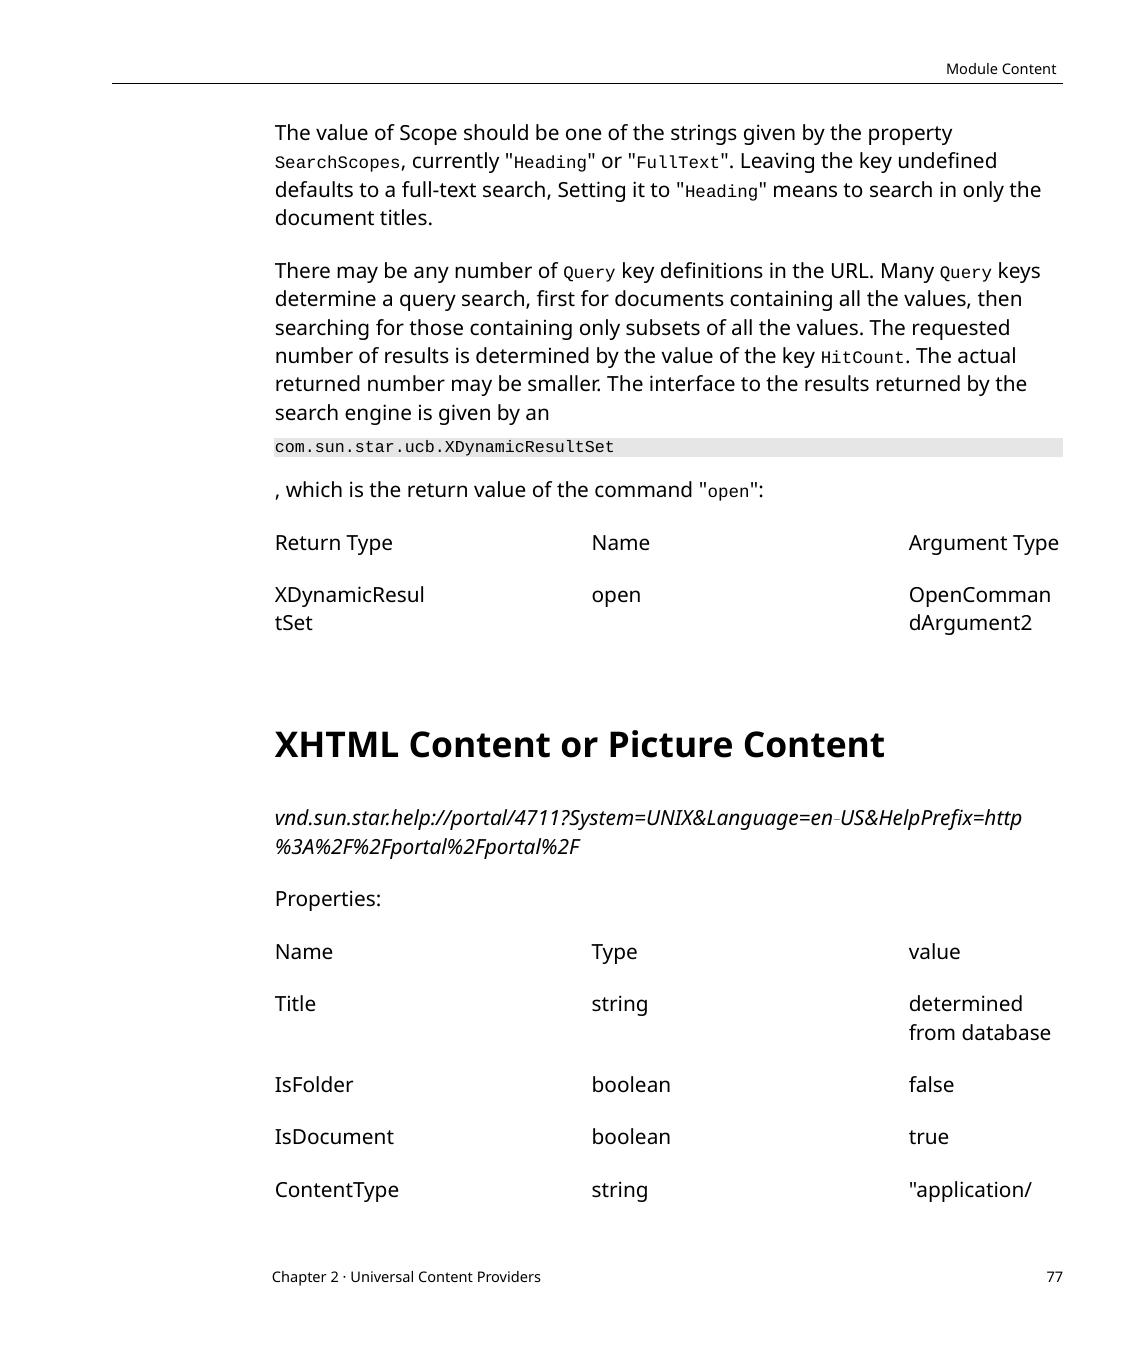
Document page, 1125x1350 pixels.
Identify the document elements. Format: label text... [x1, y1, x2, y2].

table_header Name [112, 925, 429, 977]
table_cell XDynamicResultSet [112, 568, 429, 649]
table_cell boolean [429, 1058, 746, 1110]
table_cell IsDocument [112, 1110, 429, 1163]
table_header Type [429, 925, 746, 977]
table_cell IsFolder [112, 1058, 429, 1110]
table_cell true [746, 1110, 1063, 1163]
text vnd.sun.star.help://portal/4711?System=UNIX&Language=en_US&HelpPrefix=http%3A%2F%2Fportal%2Fportal%2F [274, 803, 1063, 860]
table_cell "application/ [746, 1163, 1063, 1215]
table_cell boolean [429, 1110, 746, 1163]
text The value of Scope should be one of the strings given by the property SearchScopes, currently "Heading" or "FullText". Leaving the key undefined defaults to a full-text search, Setting it to "Heading" means to search in only the document titles. [274, 118, 1063, 232]
table_header value [746, 925, 1063, 977]
table_cell string [429, 1163, 746, 1215]
text com.sun.star.ucb.XDynamicResultSet [274, 438, 1063, 457]
text Properties: [274, 884, 1063, 913]
table_header Return Type [112, 516, 429, 568]
table_cell string [429, 977, 746, 1058]
text There may be any number of Query key definitions in the URL. Many Query keys determine a query search, first for documents containing all the values, then searching for those containing only subsets of all the values. The requested number of results is determined by the value of the key HitCount. The actual returned number may be smaller. The interface to the results returned by the search engine is given by an [274, 256, 1063, 426]
subtitle XHTML Content or Picture Content [274, 720, 1063, 768]
table_header Argument Type [746, 516, 1063, 568]
table_cell false [746, 1058, 1063, 1110]
table_cell open [429, 568, 746, 649]
table_cell OpenCommandArgument2 [746, 568, 1063, 649]
table_header Name [429, 516, 746, 568]
table_cell determined from database [746, 977, 1063, 1058]
table_cell Title [112, 977, 429, 1058]
table_cell ContentType [112, 1163, 429, 1215]
text , which is the return value of the command "open": [274, 475, 1063, 504]
